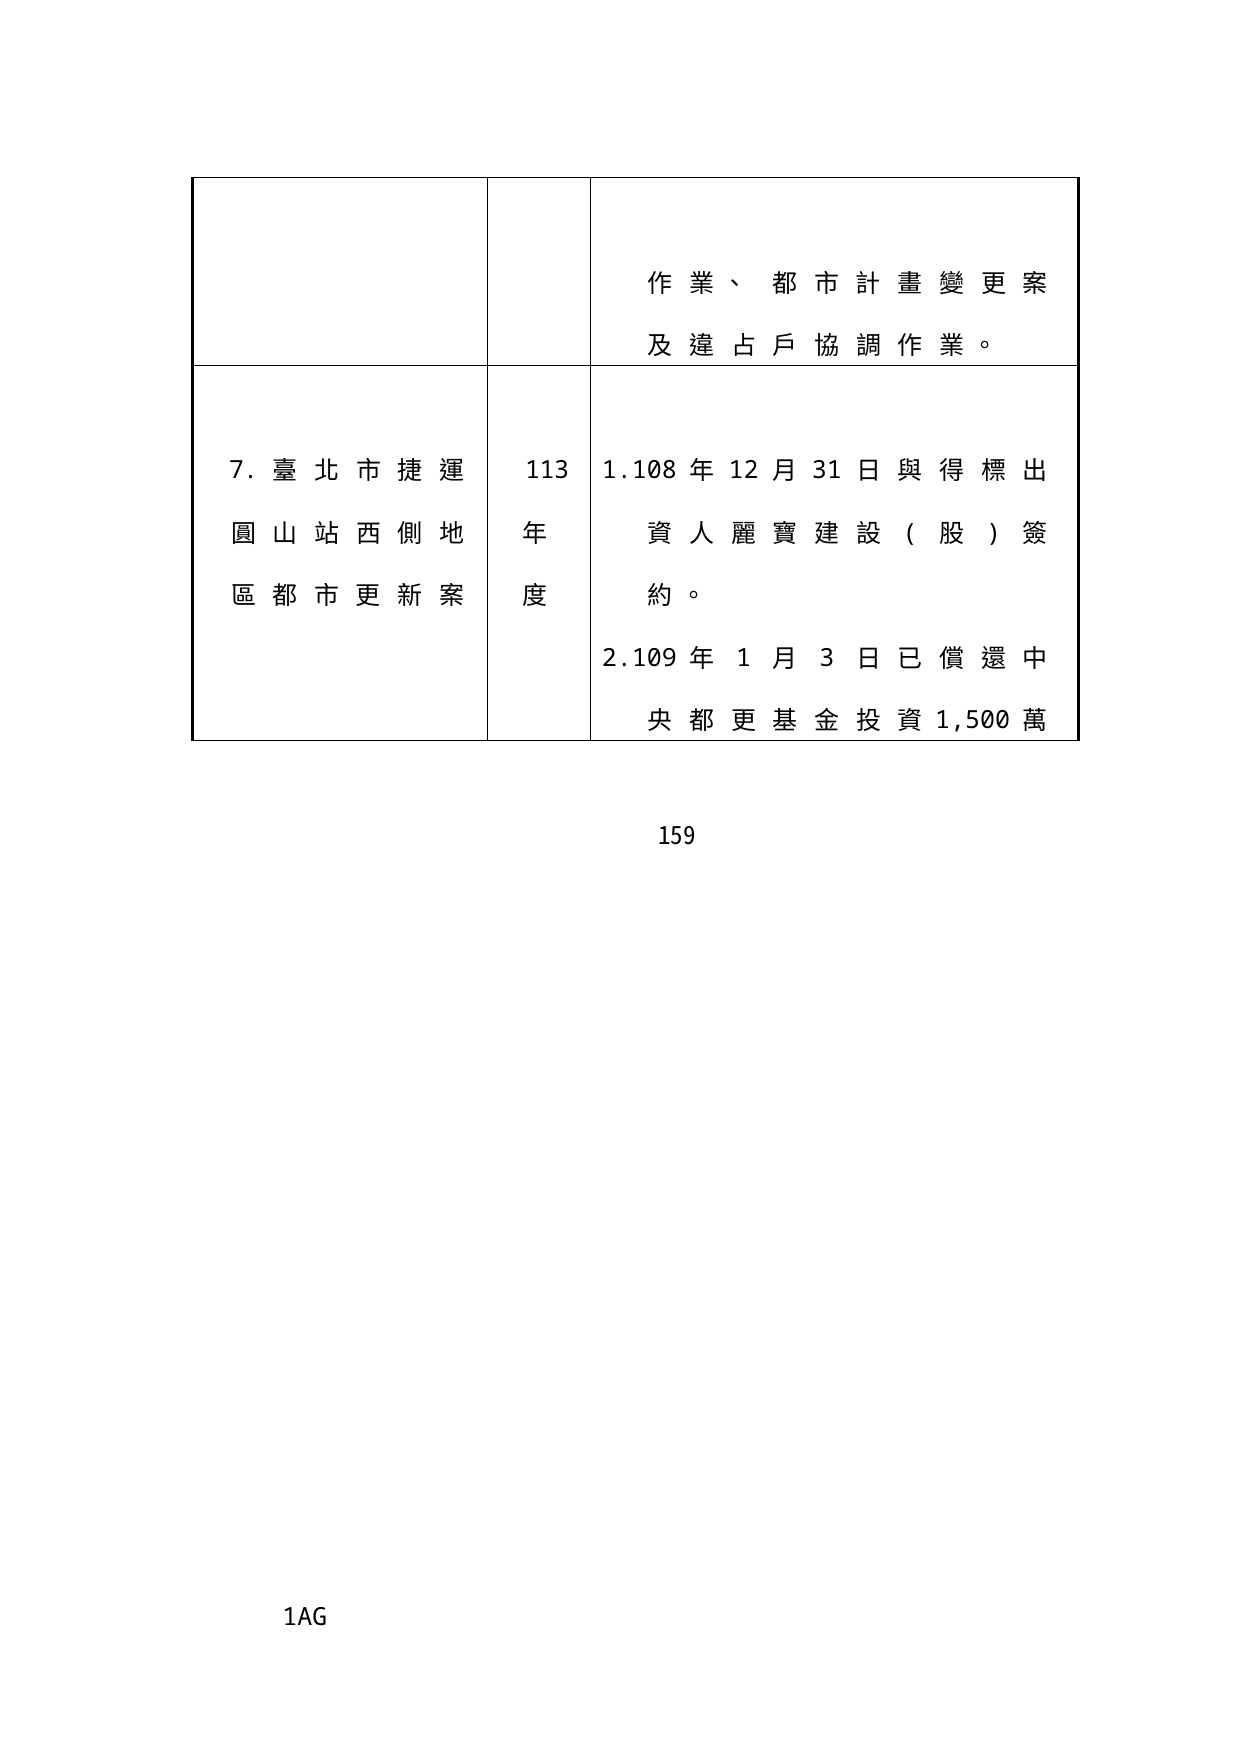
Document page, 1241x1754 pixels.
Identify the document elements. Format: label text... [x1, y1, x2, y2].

table_cell 7.臺北市捷運圓山站西側地區都市更新案 [194, 366, 487, 740]
table_cell [194, 178, 487, 365]
table_cell 1.108年12月31日與得標出資人麗寶建設(股)簽約。 2.109年1月3日已償還中央都更基金投資1,500萬 [591, 366, 1077, 740]
table_cell [488, 178, 590, 365]
table_cell 作業、都市計畫變更案及違占戶協調作業。 [591, 178, 1077, 365]
table_cell 113年度 [488, 366, 590, 740]
